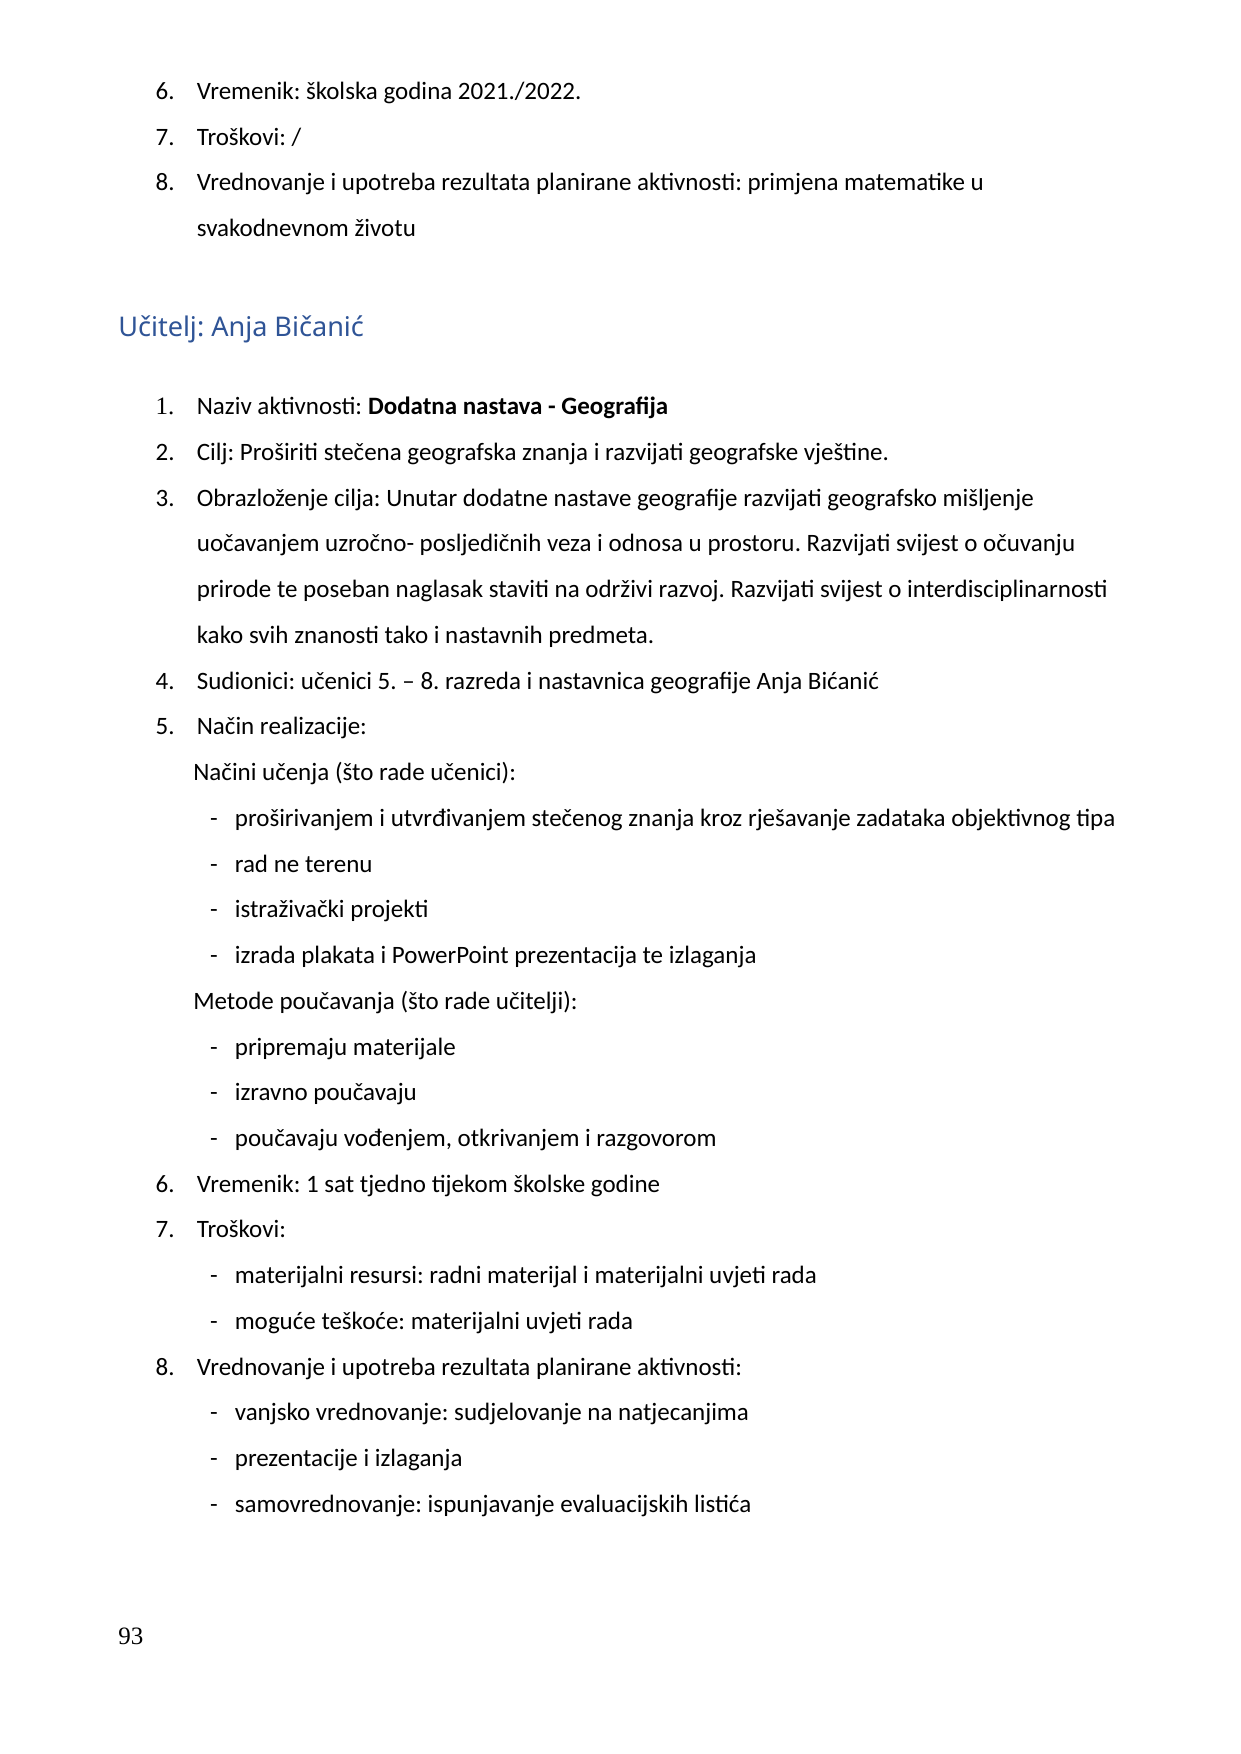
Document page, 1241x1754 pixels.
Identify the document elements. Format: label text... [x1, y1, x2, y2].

list Vrednovanje i upotreba rezultata planirane aktivnosti: [155, 1351, 1122, 1381]
list Način realizacije: [155, 711, 1122, 741]
list Cilj: Proširiti stečena geografska znanja i razvijati geografske vještine. [155, 436, 1122, 467]
subtitle Učitelj: Anja Bičanić [118, 308, 1122, 345]
list Sudionici: učenici 5. – 8. razreda i nastavnica geografije Anja Bićanić [155, 665, 1122, 695]
list Obrazloženje cilja: Unutar dodatne nastave geografije razvijati geografsko mišljenje uočavanjem uzročno- posljedičnih veza i odnosa u prostoru. Razvijati svijest o očuvanju prirode te poseban naglasak staviti na održivi razvoj. Razvijati svijest o interdisciplinarnosti kako svih znanosti tako i nastavnih predmeta. [155, 482, 1122, 649]
text - prezentacije i izlaganja [193, 1442, 1122, 1473]
list Vremenik: 1 sat tjedno tijekom školske godine [155, 1168, 1122, 1198]
text - materijalni resursi: radni materijal i materijalni uvjeti rada [193, 1259, 1122, 1290]
text - proširivanjem i utvrđivanjem stečenog znanja kroz rješavanje zadataka objektivnog tipa [193, 802, 1122, 832]
list Naziv aktivnosti: Dodatna nastava - Geografija [155, 390, 1122, 421]
text - moguće teškoće: materijalni uvjeti rada [193, 1305, 1122, 1336]
text - vanjsko vrednovanje: sudjelovanje na natjecanjima [193, 1396, 1122, 1427]
list Troškovi: / [155, 121, 1122, 151]
text - samovrednovanje: ispunjavanje evaluacijskih listića [193, 1488, 1122, 1518]
text Metode poučavanja (što rade učitelji): [193, 985, 1122, 1015]
text - izravno poučavaju [193, 1076, 1122, 1107]
list Vrednovanje i upotreba rezultata planirane aktivnosti: primjena matematike u svakodnevnom životu [155, 166, 1122, 243]
text - pripremaju materijale [193, 1031, 1122, 1061]
text - rad ne terenu [193, 848, 1122, 878]
list Vremenik: školska godina 2021./2022. [155, 75, 1122, 106]
list Troškovi: [155, 1213, 1122, 1244]
text - izrada plakata i PowerPoint prezentacija te izlaganja [193, 939, 1122, 970]
text Načini učenja (što rade učenici): [193, 756, 1122, 787]
text - poučavaju vođenjem, otkrivanjem i razgovorom [193, 1122, 1122, 1153]
text - istraživački projekti [193, 893, 1122, 924]
